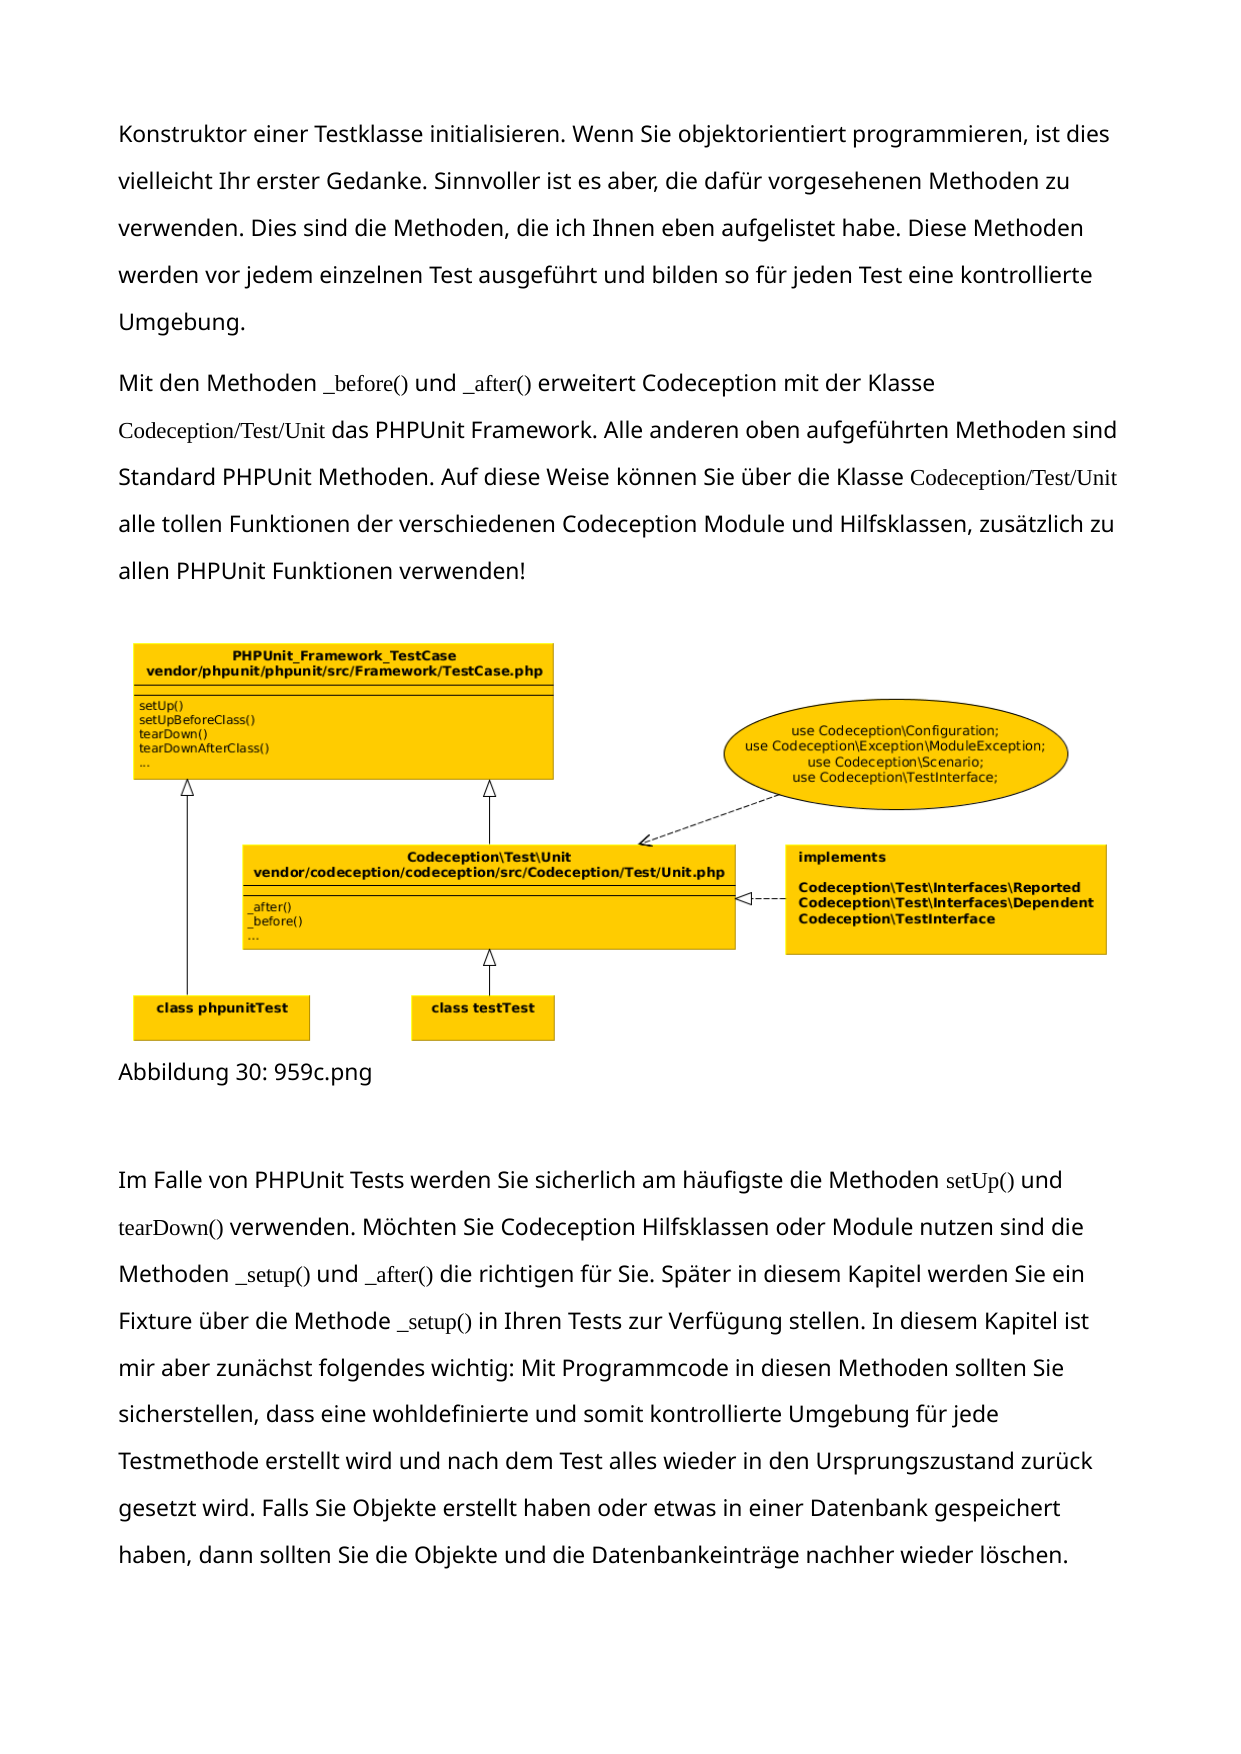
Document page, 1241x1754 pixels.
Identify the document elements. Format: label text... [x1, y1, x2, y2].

text Mit den Methoden _before() und _after() erweitert Codeception mit der Klasse Codeception/Test/Unit das PHPUnit Framework. Alle anderen oben aufgeführten Methoden sind Standard PHPUnit Methoden. Auf diese Weise können Sie über die Klasse Codeception/Test/Unit alle tollen Funktionen der verschiedenen Codeception Module und Hilfsklassen, zusätzlich zu allen PHPUnit Funktionen verwenden! [118, 367, 1122, 586]
text Im Falle von PHPUnit Tests werden Sie sicherlich am häufigste die Methoden setUp() und tearDown() verwenden. Möchten Sie Codeception Hilfsklassen oder Module nutzen sind die Methoden _setup() und _after() die richtigen für Sie. Später in diesem Kapitel werden Sie ein Fixture über die Methode _setup() in Ihren Tests zur Verfügung stellen. In diesem Kapitel ist mir aber zunächst folgendes wichtig: Mit Programmcode in diesen Methoden sollten Sie sicherstellen, dass eine wohldefinierte und somit kontrollierte Umgebung für jede Testmethode erstellt wird und nach dem Test alles wieder in den Ursprungszustand zurück gesetzt wird. Falls Sie Objekte erstellt haben oder etwas in einer Datenbank gespeichert haben, dann sollten Sie die Objekte und die Datenbankeinträge nachher wieder löschen. [118, 1164, 1122, 1570]
text Konstruktor einer Testklasse initialisieren. Wenn Sie objektorientiert programmieren, ist dies vielleicht Ihr erster Gedanke. Sinnvoller ist es aber, die dafür vorgesehenen Methoden zu verwenden. Dies sind die Methoden, die ich Ihnen eben aufgelistet habe. Diese Methoden werden vor jedem einzelnen Test ausgeführt und bilden so für jeden Test eine kontrollierte Umgebung. [118, 118, 1122, 337]
text Abbildung 30: 959c.png [118, 1056, 1122, 1087]
picture [118, 628, 1123, 1056]
